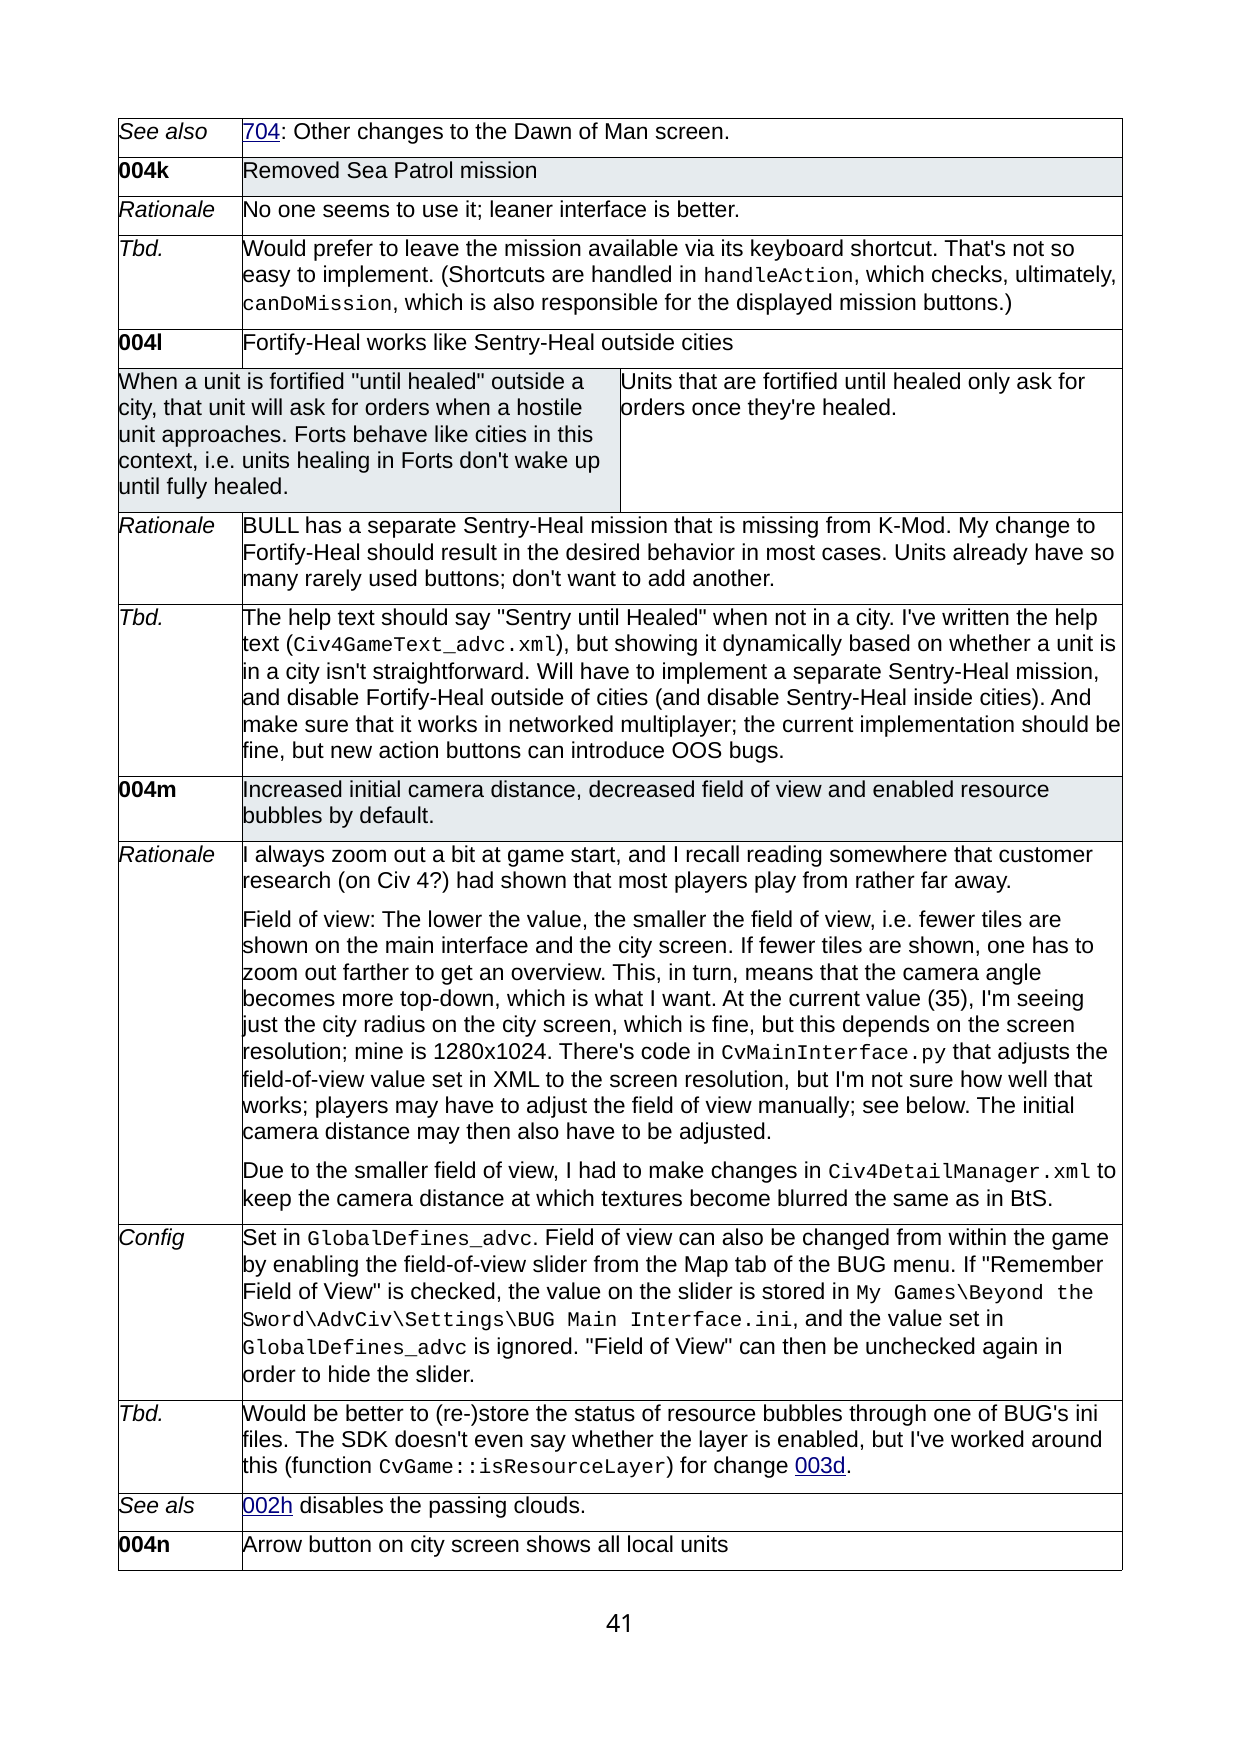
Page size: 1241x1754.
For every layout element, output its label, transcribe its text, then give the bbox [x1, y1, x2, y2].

table_cell Removed Sea Patrol mission [243, 158, 1122, 196]
table_cell Would prefer to leave the mission available via its keyboard shortcut. That's not so easy to implement. (Shortcuts are handled in handleAction, which checks, ultimately, canDoMission, which is also responsible for the displayed mission buttons.) [243, 236, 1122, 329]
table_cell Rationale [119, 842, 242, 1223]
table_cell See als [119, 1494, 242, 1531]
table_cell 704: Other changes to the Dawn of Man screen. [243, 119, 1122, 157]
table_cell Rationale [119, 513, 242, 604]
table_cell BULL has a separate Sentry-Heal mission that is missing from K-Mod. My change to Fortify-Heal should result in the desired behavior in most cases. Units already have so many rarely used buttons; don't want to add another. [243, 513, 1122, 604]
table_cell 004n [119, 1532, 242, 1570]
table_cell 004k [119, 158, 242, 196]
table_cell 002h disables the passing clouds. [243, 1494, 1122, 1531]
table_cell Fortify-Heal works like Sentry-Heal outside cities [243, 330, 1122, 368]
table_cell When a unit is fortified "until healed" outside a city, that unit will ask for orders when a hostile unit approaches. Forts behave like cities in this context, i.e. units healing in Forts don't wake up until fully healed. [119, 369, 620, 512]
table_cell Increased initial camera distance, decreased field of view and enabled resource bubbles by default. [243, 777, 1122, 841]
table_cell 004l [119, 330, 242, 368]
table_cell Set in GlobalDefines_advc. Field of view can also be changed from within the game by enabling the field-of-view slider from the Map tab of the BUG menu. If "Remember Field of View" is checked, the value on the slider is stored in My Games\Beyond the Sword\AdvCiv\Settings\BUG Main Interface.ini, and the value set in GlobalDefines_advc is ignored. "Field of View" can then be unchecked again in order to hide the slider. [243, 1225, 1122, 1399]
table_cell Arrow button on city screen shows all local units [243, 1532, 1122, 1570]
table_cell Rationale [119, 197, 242, 235]
table_cell Would be better to (re-)store the status of resource bubbles through one of BUG's ini files. The SDK doesn't even say whether the layer is enabled, but I've worked around this (function CvGame::isResourceLayer) for change 003d. [243, 1401, 1122, 1492]
table_cell I always zoom out a bit at game start, and I recall reading somewhere that customer research (on Civ 4?) had shown that most players play from rather far away. Field of view: The lower the value, the smaller the field of view, i.e. fewer tiles are shown on the main interface and the city screen. If fewer tiles are shown, one has to zoom out farther to get an overview. This, in turn, means that the camera angle becomes more top-down, which is what I want. At the current value (35), I'm seeing just the city radius on the city screen, which is fine, but this depends on the screen resolution; mine is 1280x1024. There's code in CvMainInterface.py that adjusts the field-of-view value set in XML to the screen resolution, but I'm not sure how well that works; players may have to adjust the field of view manually; see below. The initial camera distance may then also have to be adjusted. Due to the smaller field of view, I had to make changes in Civ4DetailManager.xml to keep the camera distance at which textures become blurred the same as in BtS. [243, 842, 1122, 1223]
table_cell Units that are fortified until healed only ask for orders once they're healed. [621, 369, 1122, 512]
table_cell 004m [119, 777, 242, 841]
table_cell The help text should say "Sentry until Healed" when not in a city. I've written the help text (Civ4GameText_advc.xml), but showing it dynamically based on whether a unit is in a city isn't straightforward. Will have to implement a separate Sentry-Heal mission, and disable Fortify-Heal outside of cities (and disable Sentry-Heal inside cities). And make sure that it works in networked multiplayer; the current implementation should be fine, but new action buttons can introduce OOS bugs. [243, 605, 1122, 776]
table_cell Tbd. [119, 236, 242, 329]
table_cell Tbd. [119, 1401, 242, 1492]
table_cell Tbd. [119, 605, 242, 776]
table_cell See also [119, 119, 242, 157]
table_cell No one seems to use it; leaner interface is better. [243, 197, 1122, 235]
table_cell Config [119, 1225, 242, 1399]
